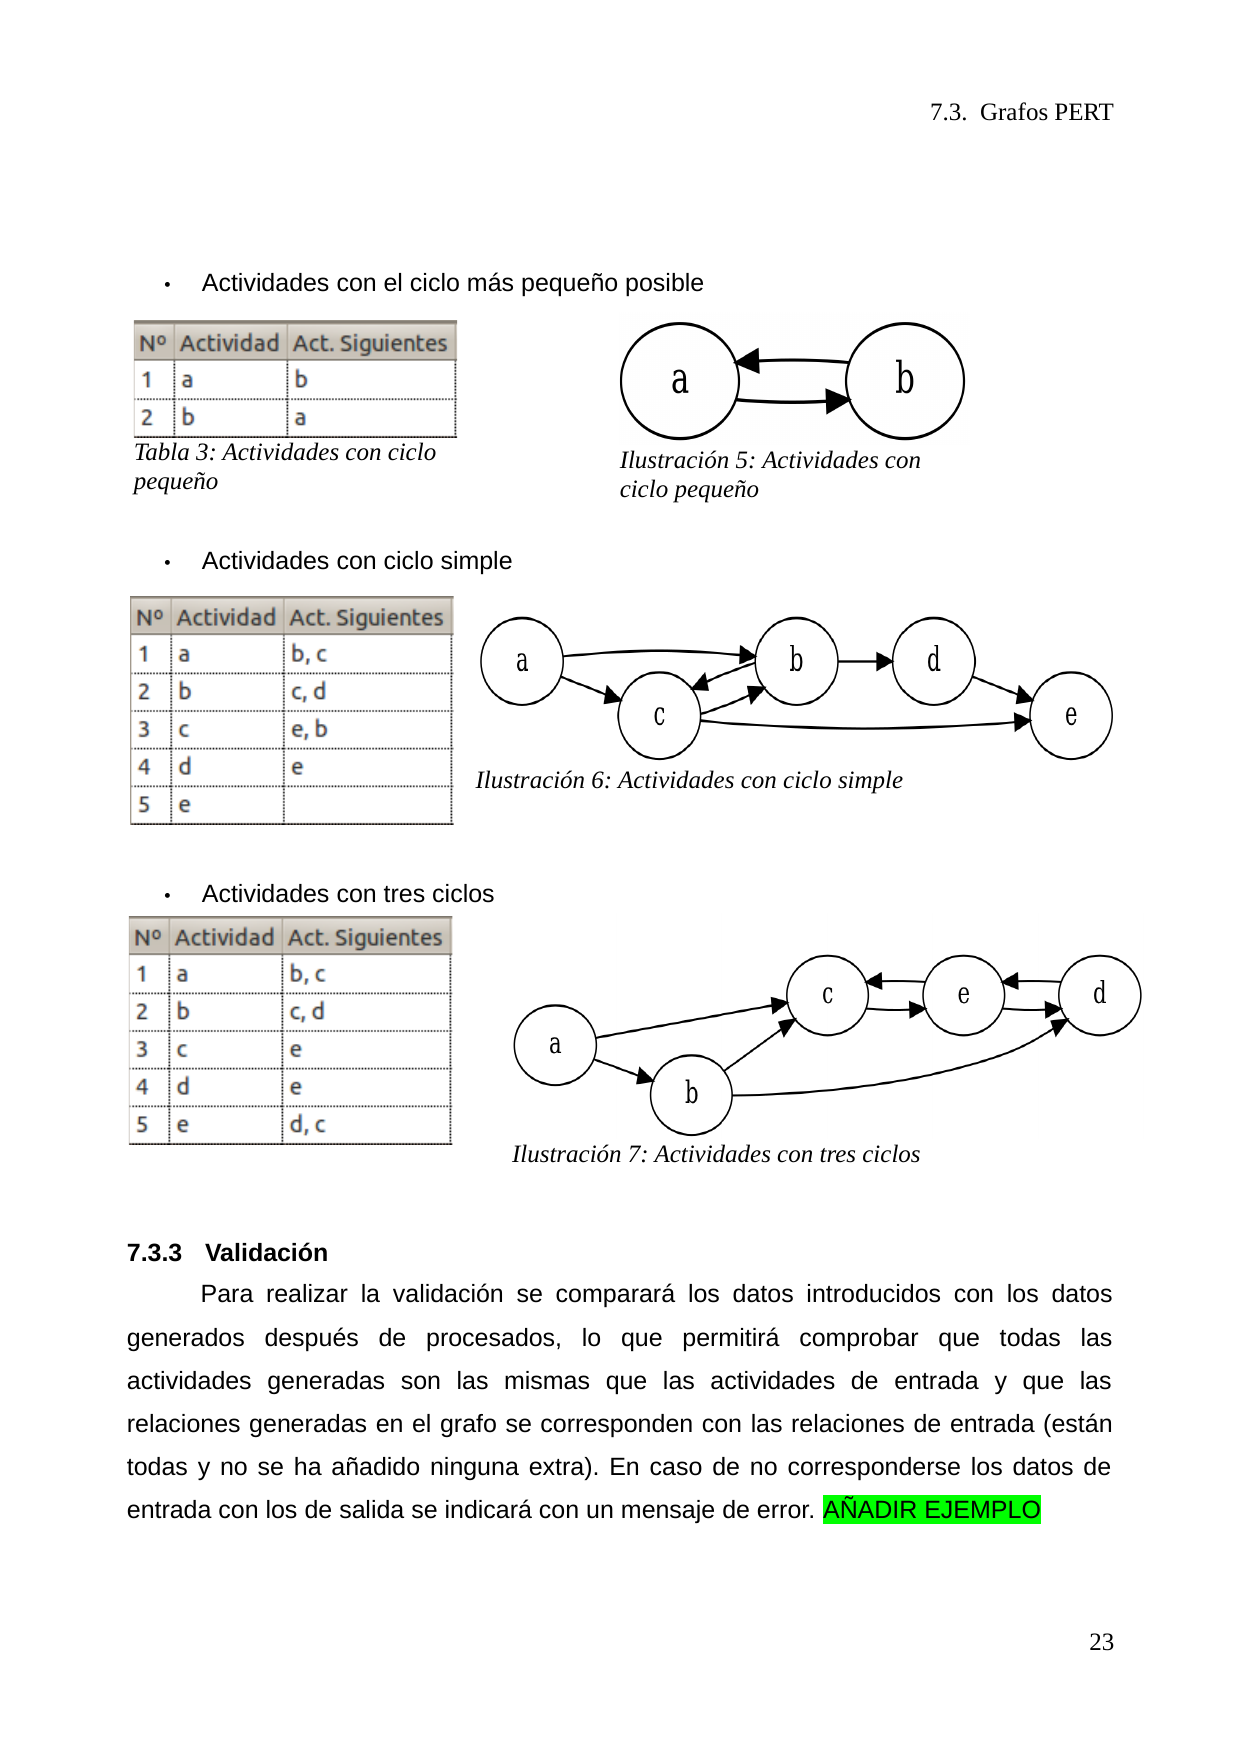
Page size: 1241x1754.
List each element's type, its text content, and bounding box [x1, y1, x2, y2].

picture [133, 320, 458, 438]
picture [512, 913, 1144, 1139]
picture [619, 312, 970, 445]
list Ilustración 7: Actividades con tres ciclos [512, 1139, 1144, 1167]
list Actividades con tres ciclos [164, 879, 1144, 913]
picture [475, 613, 1118, 766]
list Ilustración 5: Actividades con ciclo pequeño [619, 445, 970, 502]
text Para realizar la validación se comparará los datos introducidos con los datos generados después de procesados, lo que permitirá comprobar que todas las actividades generadas son las mismas que las actividades de entrada y que las relaciones generadas en el grafo se corresponden con las relaciones de entrada (están todas y no se ha añadido ninguna extra). En caso de no corresponderse los datos de entrada con los de salida se indicará con un mensaje de error. AÑADIR EJEMPLO [127, 1279, 1114, 1524]
text Ilustración 6: Actividades con ciclo simple [475, 766, 1117, 794]
list Actividades con ciclo simple [164, 546, 1114, 574]
picture [130, 596, 454, 825]
list Actividades con el ciclo más pequeño posible [164, 267, 1114, 296]
list Tabla 3: Actividades con ciclo pequeño [133, 438, 457, 495]
picture [128, 916, 453, 1145]
subtitle Validación [127, 1238, 1114, 1267]
